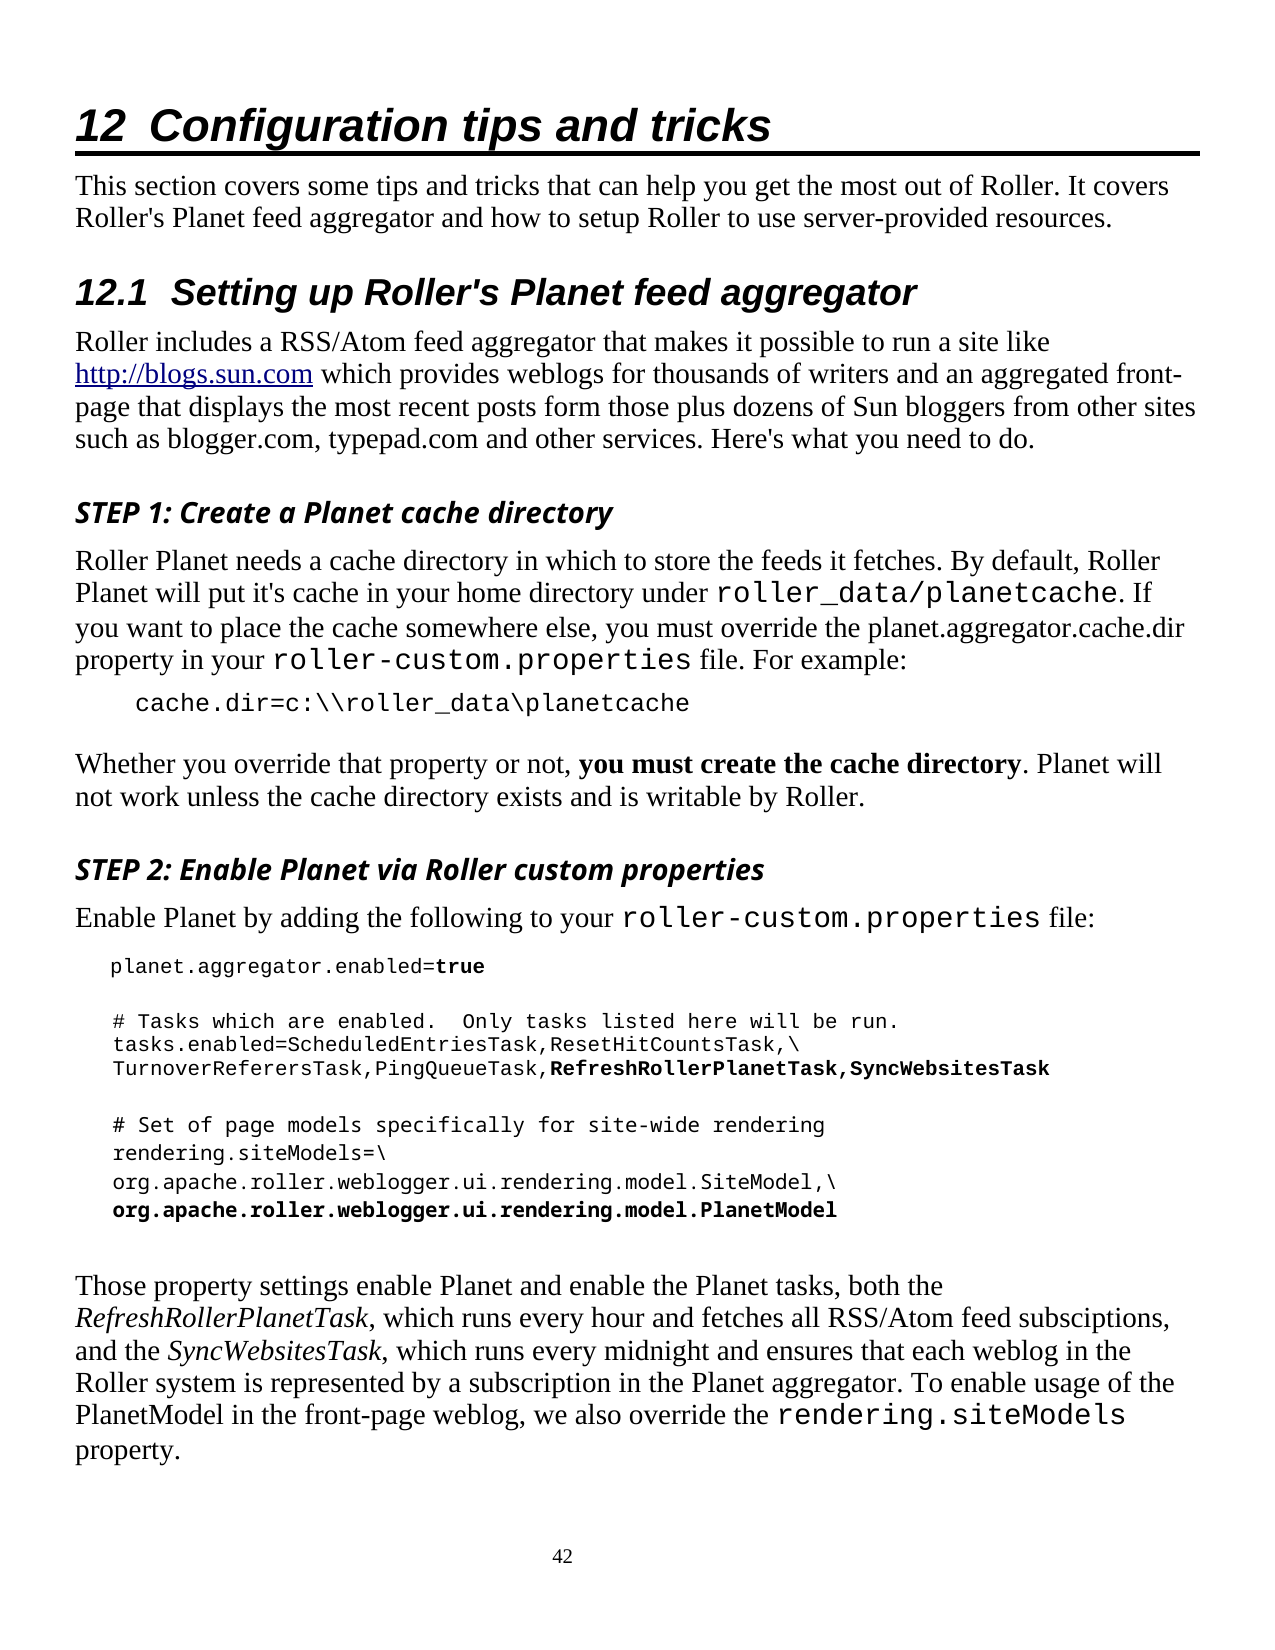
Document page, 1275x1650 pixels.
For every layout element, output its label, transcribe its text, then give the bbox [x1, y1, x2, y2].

text # Tasks which are enabled. Only tasks listed here will be run. tasks.enabled=ScheduledEntriesTask,ResetHitCountsTask,\ TurnoverReferersTask,PingQueueTask,RefreshRollerPlanetTask,SyncWebsitesTask [75, 1011, 1200, 1082]
subtitle Configuration tips and tricks [75, 100, 1200, 151]
text This section covers some tips and tricks that can help you get the most out of Roller. It covers Roller's Planet feed aggregator and how to setup Roller to use server-provided resources. [75, 169, 1200, 233]
text Those property settings enable Planet and enable the Planet tasks, both the RefreshRollerPlanetTask, which runs every hour and fetches all RSS/Atom feed subsciptions, and the SyncWebsitesTask, which runs every midnight and ensures that each weblog in the Roller system is represented by a subscription in the Planet aggregator. To enable usage of the PlanetModel in the front-page weblog, we also override the rendering.siteModels property. [75, 1269, 1200, 1466]
subtitle STEP 1: Create a Planet cache directory [75, 492, 1200, 532]
text Enable Planet by adding the following to your roller-custom.properties file: [75, 902, 1200, 937]
text planet.aggregator.enabled=true [75, 949, 1200, 982]
subtitle Setting up Roller's Planet feed aggregator [75, 271, 1200, 313]
text Roller includes a RSS/Atom feed aggregator that makes it possible to run a site like http://blogs.sun.com which provides weblogs for thousands of writers and an aggregated front-page that displays the most recent posts form those plus dozens of Sun bloggers from other sites such as blogger.com, typepad.com and other services. Here's what you need to do. [75, 325, 1200, 454]
text rendering.siteModels=\ [75, 1138, 1200, 1167]
text # Set of page models specifically for site-wide rendering [75, 1110, 1200, 1138]
text org.apache.roller.weblogger.ui.rendering.model.SiteModel,\ [75, 1167, 1200, 1195]
text Whether you override that property or not, you must create the cache directory. Planet will not work unless the cache directory exists and is writable by Roller. [75, 748, 1200, 812]
subtitle STEP 2: Enable Planet via Roller custom properties [75, 850, 1200, 889]
text Roller Planet needs a cache directory in which to store the feeds it fetches. By default, Roller Planet will put it's cache in your home directory under roller_data/planetcache. If you want to place the cache somewhere else, you must override the planet.aggregator.cache.dir property in your roller-custom.properties file. For example: [75, 544, 1200, 678]
text org.apache.roller.weblogger.ui.rendering.model.PlanetModel [75, 1195, 1200, 1224]
text cache.dir=c:\\roller_data\planetcache [75, 691, 1200, 719]
